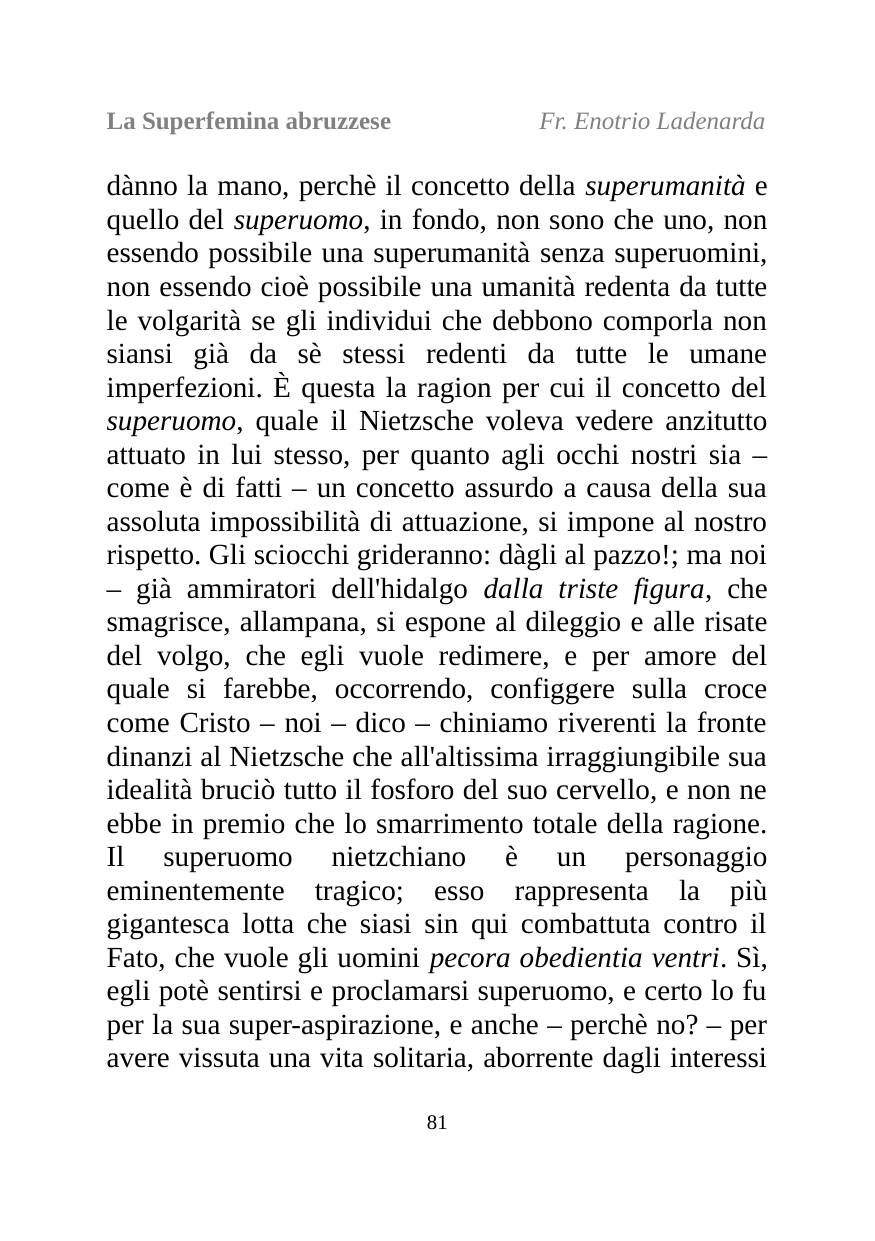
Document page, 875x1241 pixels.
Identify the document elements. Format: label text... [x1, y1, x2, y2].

text dànno la mano, perchè il concetto della superumanità e quello del superuomo, in fondo, non sono che uno, non essendo possibile una superumanità senza superuomini, non essendo cioè possibile una umanità redenta da tutte le volgarità se gli individui che debbono comporla non siansi già da sè stessi redenti da tutte le umane imperfezioni. È questa la ragion per cui il concetto del superuomo, quale il Nietzsche voleva vedere anzitutto attuato in lui stesso, per quanto agli occhi nostri sia – come è di fatti – un concetto assurdo a causa della sua assoluta impossibilità di attuazione, si impone al nostro rispetto. Gli sciocchi grideranno: dàgli al pazzo!; ma noi – già ammiratori dell'hidalgo dalla triste figura, che smagrisce, allampana, si espone al dileggio e alle risate del volgo, che egli vuole redimere, e per amore del quale si farebbe, occorrendo, configgere sulla croce come Cristo – noi – dico – chiniamo riverenti la fronte dinanzi al Nietzsche che all'altissima irraggiungibile sua idealità bruciò tutto il fosforo del suo cervello, e non ne ebbe in premio che lo smarrimento totale della ragione. Il superuomo nietzchiano è un personaggio eminentemente tragico; esso rappresenta la più gigantesca lotta che siasi sin qui combattuta contro il Fato, che vuole gli uomini pecora obedientia ventri. Sì, egli potè sentirsi e proclamarsi superuomo, e certo lo fu per la sua super-aspirazione, e anche – perchè no? – per avere vissuta una vita solitaria, aborrente dagli interessi [106, 168, 768, 1074]
